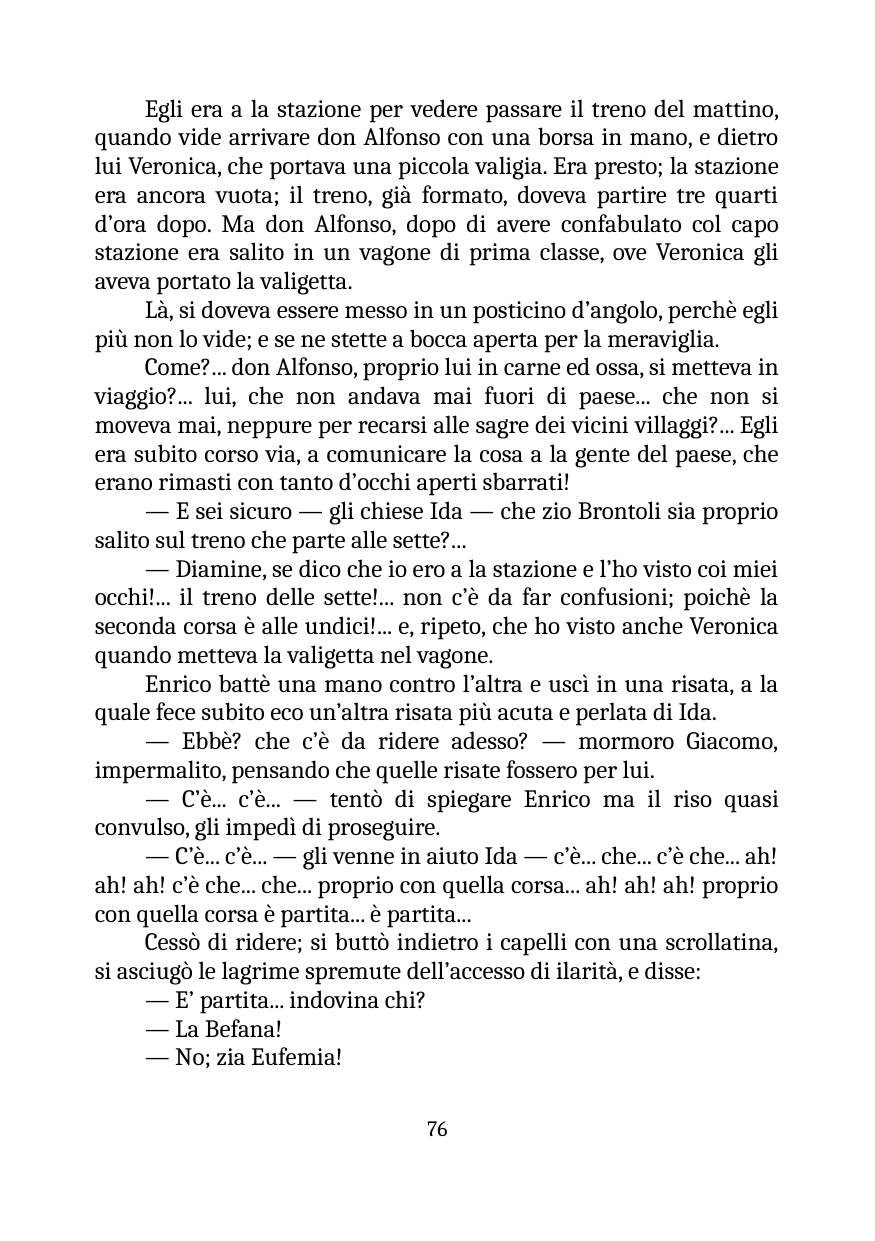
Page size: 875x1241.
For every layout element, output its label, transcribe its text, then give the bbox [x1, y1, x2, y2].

text Enrico battè una mano contro l’altra e uscì in una risata, a la quale fece subito eco un’altra risata più acuta e perlata di Ida. [94, 669, 779, 727]
text — Ebbè? che c’è da ridere adesso? — mormoro Giacomo, impermalito, pensando che quelle risate fossero per lui. [94, 727, 779, 784]
text — C’è... c’è... — gli venne in aiuto Ida — c’è... che... c’è che... ah! ah! ah! c’è che... che... proprio con quella corsa... ah! ah! ah! proprio con quella corsa è partita... è partita... [94, 842, 779, 928]
text Egli era a la stazione per vedere passare il treno del mattino, quando vide arrivare don Alfonso con una borsa in mano, e dietro lui Veronica, che portava una piccola valigia. Era presto; la stazione era ancora vuota; il treno, già formato, doveva partire tre quarti d’ora dopo. Ma don Alfonso, dopo di avere confabulato col capo stazione era salito in un vagone di prima classe, ove Veronica gli aveva portato la valigetta. [94, 94, 779, 296]
text Cessò di ridere; si buttò indietro i capelli con una scrollatina, si asciugò le lagrime spremute dell’accesso di ilarità, e disse: [94, 928, 779, 986]
text Là, si doveva essere messo in un posticino d’angolo, perchè egli più non lo vide; e se ne stette a bocca aperta per la meraviglia. [94, 296, 779, 353]
text — La Befana! [94, 1014, 779, 1043]
text — No; zia Eufemia! [94, 1043, 779, 1072]
text — Diamine, se dico che io ero a la stazione e l’ho visto coi miei occhi!... il treno delle sette!... non c’è da far confusioni; poichè la seconda corsa è alle undici!... e, ripeto, che ho visto anche Veronica quando metteva la valigetta nel vagone. [94, 554, 779, 669]
text Come?... don Alfonso, proprio lui in carne ed ossa, si metteva in viaggio?... lui, che non andava mai fuori di paese... che non si moveva mai, neppure per recarsi alle sagre dei vicini villaggi?... Egli era subito corso via, a comunicare la cosa a la gente del paese, che erano rimasti con tanto d’occhi aperti sbarrati! [94, 353, 779, 497]
text — E’ partita... indovina chi? [94, 986, 779, 1014]
text — E sei sicuro — gli chiese Ida — che zio Brontoli sia proprio salito sul treno che parte alle sette?... [94, 497, 779, 554]
text — C’è... c’è... — tentò di spiegare Enrico ma il riso quasi convulso, gli impedì di proseguire. [94, 784, 779, 842]
